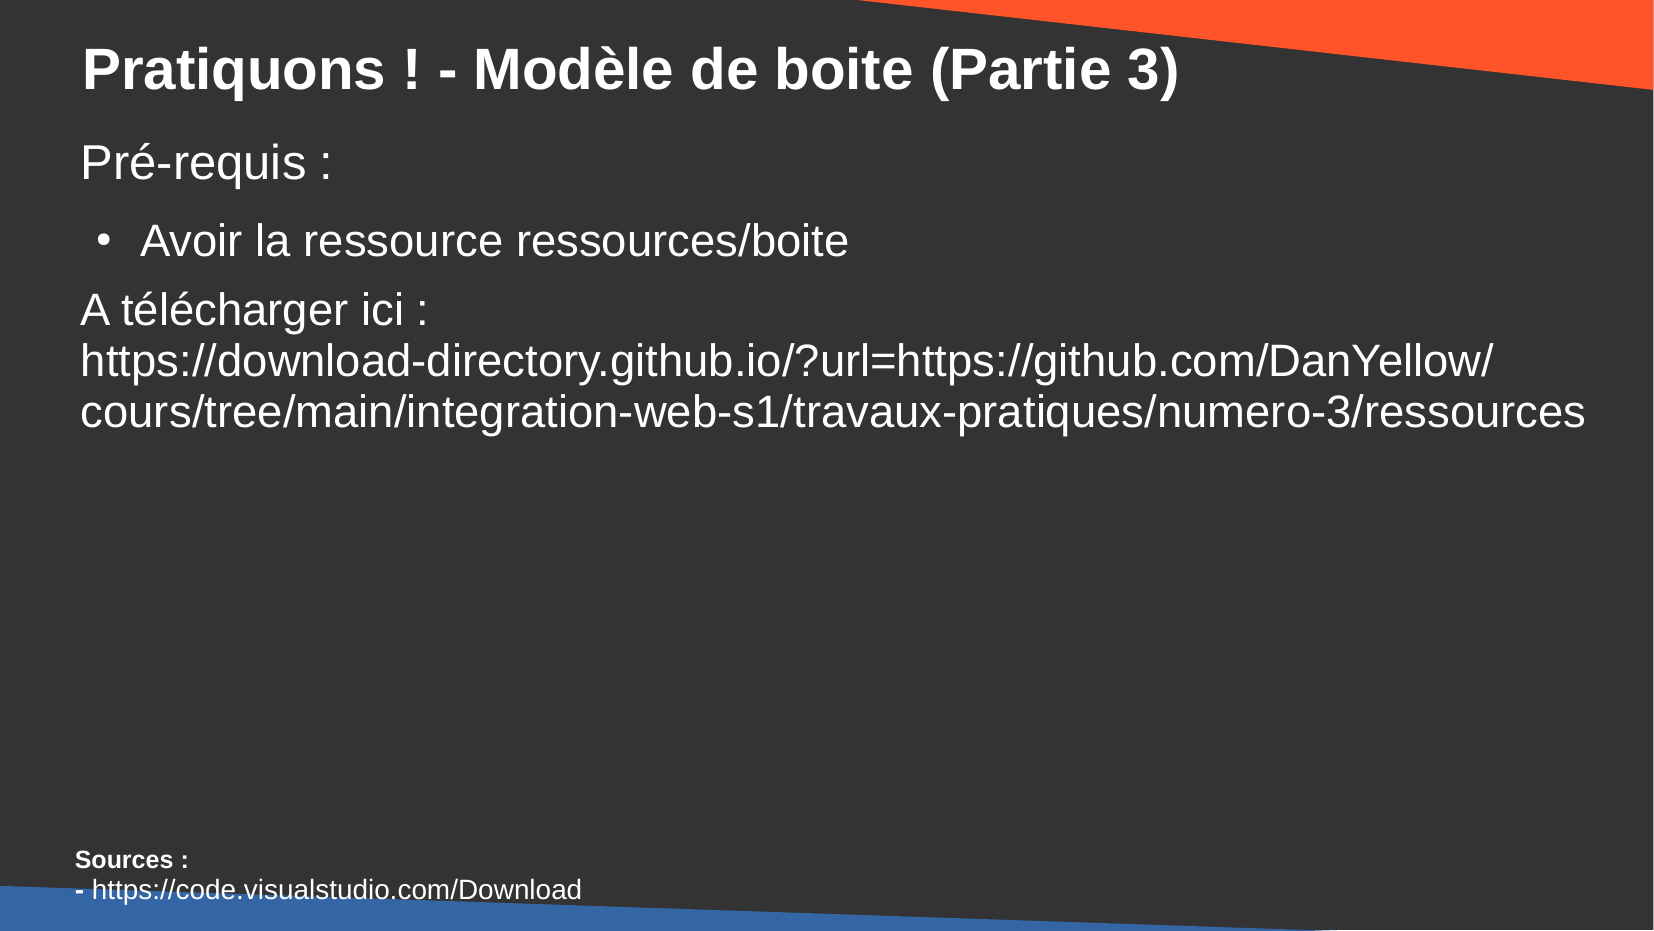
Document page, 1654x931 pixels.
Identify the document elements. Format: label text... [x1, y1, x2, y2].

text_box [0, 885, 1337, 931]
text_box Sources : - https://code.visualstudio.com/Download [60, 838, 1146, 928]
text_box [857, 0, 1654, 90]
list Pré-requis : Avoir la ressource ressources/boite A télécharger ici : https://download-directory.github.io/?url=https://github.com/DanYellow/cours/tree/main/integration-web-s1/travaux-pratiques/numero-3/ressources [80, 135, 1620, 473]
title Pratiquons ! - Modèle de boite (Partie 3) [82, 37, 1571, 114]
